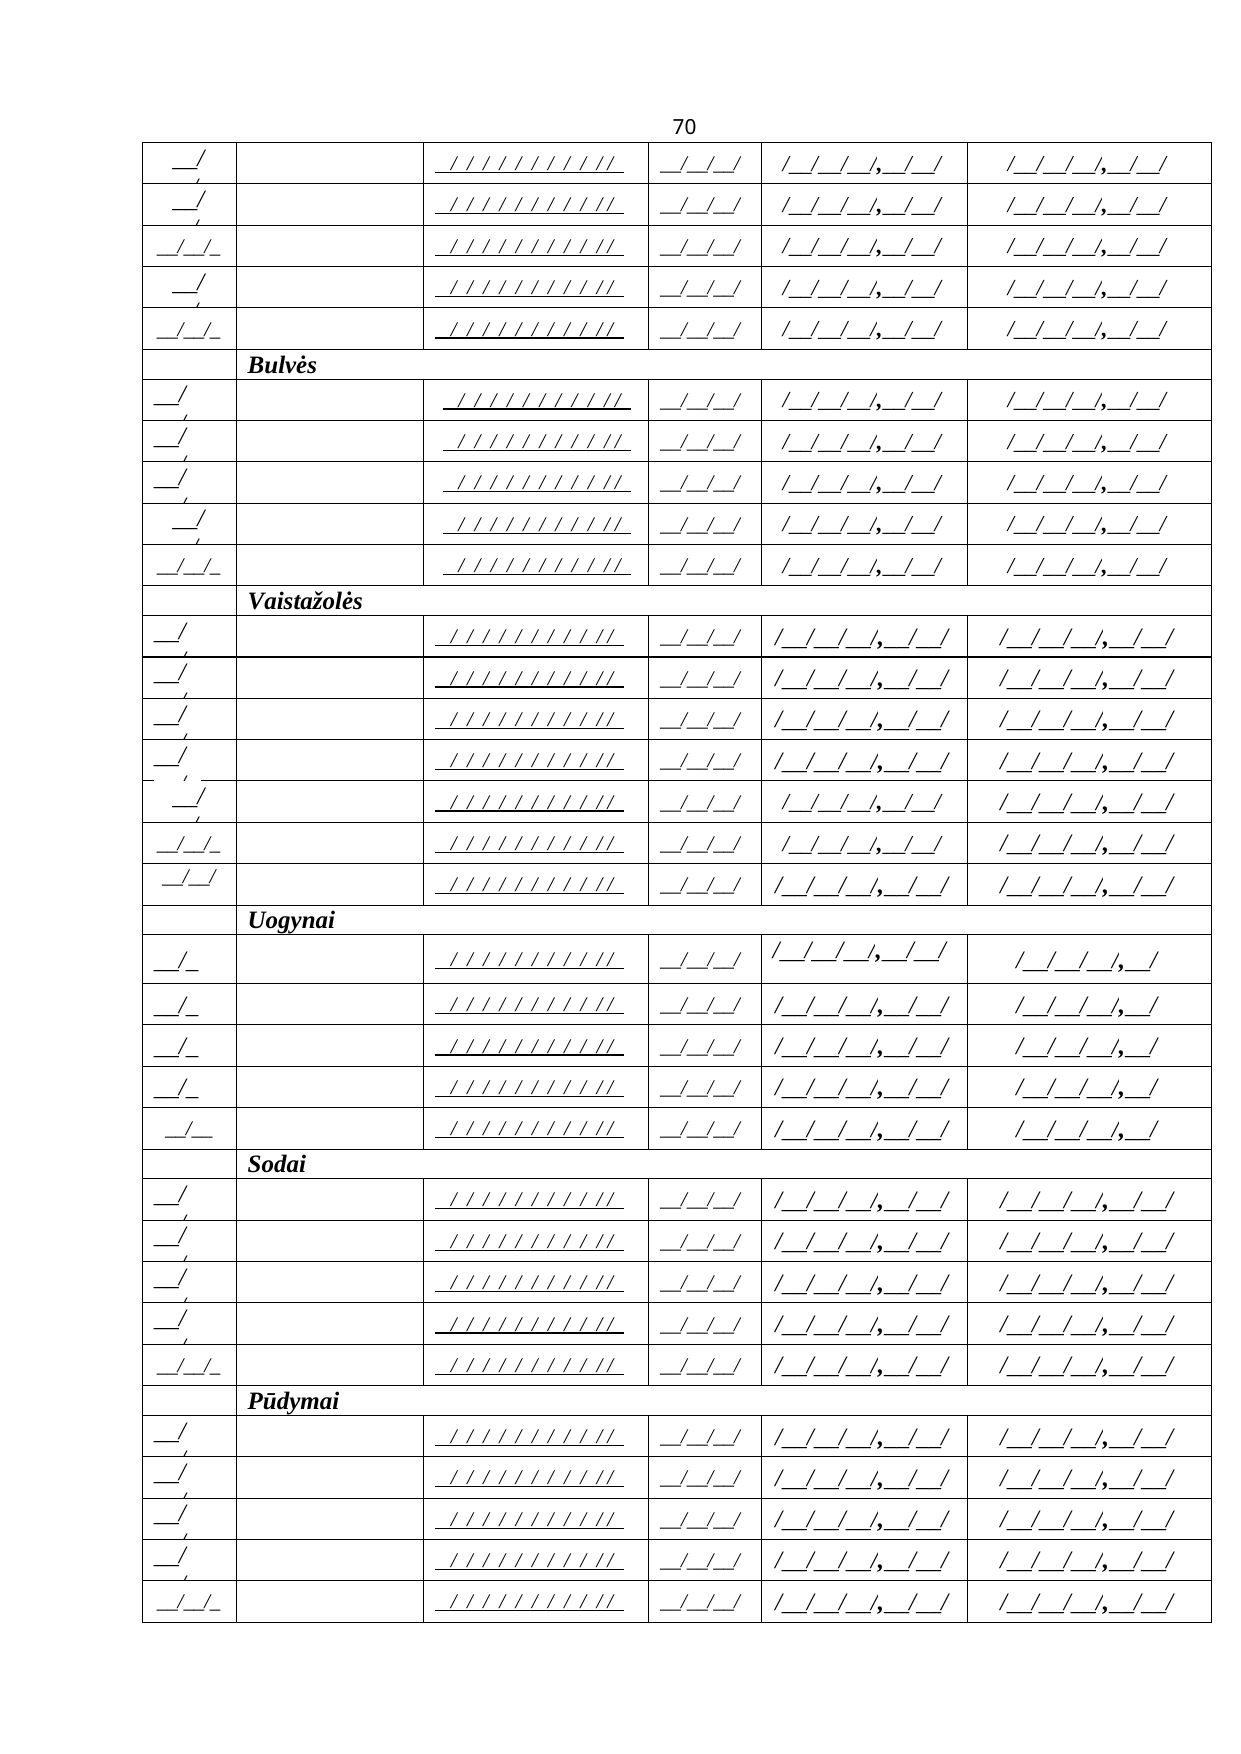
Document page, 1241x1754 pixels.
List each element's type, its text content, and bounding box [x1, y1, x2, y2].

table_cell /__/__/__/,__/__/ [968, 699, 1211, 739]
table_cell /__/__/__/,__/__/ [762, 935, 967, 983]
table_cell / / / / / / / / / / / [424, 504, 648, 544]
table_cell __/__/__/ [649, 1345, 761, 1385]
table_cell / / / / / / / / / / / [424, 1067, 648, 1107]
table_cell __/__/__/ [649, 1262, 761, 1302]
table_cell [237, 1416, 423, 1456]
table_cell / / / / / / / / / / / [424, 1303, 648, 1344]
table_cell /__/__/__/,__/__/ [762, 1221, 967, 1261]
table_cell / / / / / / / / / / / [424, 658, 648, 698]
table_cell __/__/_ [143, 1581, 236, 1622]
table_cell __/__/__/ [649, 823, 761, 863]
table_cell [237, 545, 423, 585]
table_cell /__/__/__/,__/__/ [762, 1262, 967, 1302]
table_cell /__/__/__/,__/__/ [762, 143, 967, 183]
table_cell Uogynai [237, 906, 1211, 934]
table_cell [237, 1499, 423, 1539]
table_cell /__/__/__/,__/__/ [762, 1345, 967, 1385]
table_cell __/__/_ [143, 184, 236, 224]
table_cell __/__/_ [143, 380, 236, 420]
table_cell [237, 1345, 423, 1385]
table_cell /__/__/__/,__/__/ [762, 184, 967, 224]
table_cell / / / / / / / / / / / [424, 935, 648, 983]
table_cell __/__/__/ [649, 864, 761, 904]
table_cell /__/__/__/,__/__/ [968, 1221, 1211, 1261]
table_cell /__/__/__/,__/ [968, 1025, 1211, 1066]
table_cell / / / / / / / / / / / [424, 1221, 648, 1261]
table_cell __/__/__/ [649, 1499, 761, 1539]
table_cell / / / / / / / / / / / [424, 380, 648, 420]
table_cell /__/__/__/,__/ [968, 984, 1211, 1024]
table_cell /__/__/__/,__/__/ [762, 1499, 967, 1539]
table_cell __/__/_ [143, 699, 236, 739]
table_cell / / / / / / / / / / / [424, 823, 648, 863]
table_cell __/__/_ [143, 545, 236, 585]
table_cell __/__/_ [143, 1540, 236, 1580]
table_cell / / / / / / / / / / / [424, 462, 648, 502]
table_cell [237, 1108, 423, 1148]
table_cell __/__/__/ [649, 380, 761, 420]
table_cell /__/__/__/,__/__/ [968, 462, 1211, 502]
table_cell __/__/__/ [649, 1067, 761, 1107]
table_cell / / / / / / / / / / / [424, 616, 648, 656]
table_cell / / / / / / / / / / / [424, 1499, 648, 1539]
table_cell [237, 1221, 423, 1261]
table_cell __/__/__/ [649, 740, 761, 780]
table_cell /__/__/__/,__/__/ [968, 781, 1211, 822]
table_cell /__/__/__/,__/__/ [762, 616, 967, 656]
table_cell /__/__/__/,__/__/ [762, 1025, 967, 1066]
table_cell /__/__/__/,__/__/ [968, 1416, 1211, 1456]
table_cell /__/__/__/,__/__/ [762, 462, 967, 502]
table_cell /__/__/__/,__/ [968, 1067, 1211, 1107]
table_cell [237, 1262, 423, 1302]
table_cell __/__/__/ [649, 184, 761, 224]
table_cell /__/__/__/,__/__/ [762, 740, 967, 780]
table_cell __/__/__/ [649, 267, 761, 307]
table_cell /__/__/__/,__/__/ [762, 226, 967, 266]
table_cell [237, 1025, 423, 1066]
table_cell /__/__/__/,__/__/ [762, 658, 967, 698]
table_cell [143, 1386, 236, 1415]
table_cell __/__/__/ [649, 1581, 761, 1622]
table_cell __/__/__/ [649, 421, 761, 461]
table_cell [237, 658, 423, 698]
table_cell __/__/_ [143, 740, 236, 780]
table_cell [237, 421, 423, 461]
table_cell /__/__/__/,__/__/ [968, 504, 1211, 544]
table_cell __/__/_ [143, 308, 236, 349]
table_cell /__/__/__/,__/__/ [762, 823, 967, 863]
table_cell Bulvės [237, 350, 1211, 378]
table_cell __/__/__/ [649, 1221, 761, 1261]
table_cell [237, 1179, 423, 1219]
table_cell /__/__/__/,__/__/ [762, 1457, 967, 1497]
table_cell __/_ [143, 1025, 236, 1066]
table_cell __/__/__/ [649, 308, 761, 349]
table_cell __/__/__/ [649, 1025, 761, 1066]
table_cell / / / / / / / / / / / [424, 1540, 648, 1580]
table_cell Vaistažolės [237, 586, 1211, 615]
table_cell [237, 504, 423, 544]
table_cell [237, 143, 423, 183]
table_cell / / / / / / / / / / / [424, 699, 648, 739]
table_cell /__/__/__/,__/__/ [762, 380, 967, 420]
table_cell / / / / / / / / / / / [424, 267, 648, 307]
table_cell /__/__/__/,__/__/ [968, 545, 1211, 585]
table_cell __/_ [143, 1067, 236, 1107]
table_cell /__/__/__/,__/__/ [968, 1303, 1211, 1344]
table_cell /__/__/__/,__/__/ [968, 380, 1211, 420]
table_cell / / / / / / / / / / / [424, 740, 648, 780]
table_cell [237, 740, 423, 780]
table_cell __/__/_ [143, 1221, 236, 1261]
table_cell __/__/_ [143, 1303, 236, 1344]
table_cell /__/__/__/,__/__/ [762, 545, 967, 585]
table_cell /__/__/__/,__/__/ [762, 984, 967, 1024]
table_cell / / / / / / / / / / / [424, 1179, 648, 1219]
table_cell / / / / / / / / / / / [424, 226, 648, 266]
table_cell [237, 864, 423, 904]
table_cell /__/__/__/,__/__/ [762, 308, 967, 349]
table_cell __/__/_ [143, 462, 236, 502]
table_cell /__/__/__/,__/ [968, 1108, 1211, 1148]
table_cell __/__/__/ [649, 781, 761, 822]
table_cell /__/__/__/,__/__/ [968, 421, 1211, 461]
table_cell __/__/_ [143, 823, 236, 863]
table_cell /__/__/__/,__/__/ [968, 658, 1211, 698]
table_cell /__/__/__/,__/__/ [968, 823, 1211, 863]
table_cell Sodai [237, 1150, 1211, 1178]
table_cell [237, 935, 423, 983]
table_cell __/__/__/ [649, 143, 761, 183]
table_cell /__/__/__/,__/__/ [968, 1345, 1211, 1385]
table_cell / / / / / / / / / / / [424, 143, 648, 183]
table_cell __/__/_ [143, 504, 236, 544]
table_cell / / / / / / / / / / / [424, 1262, 648, 1302]
table_cell __/__/__ [143, 864, 236, 904]
table_cell / / / / / / / / / / / [424, 421, 648, 461]
table_cell / / / / / / / / / / / [424, 1025, 648, 1066]
table_cell __/__/__/ [649, 1457, 761, 1497]
table_cell /__/__/__/,__/__/ [968, 1457, 1211, 1497]
table_cell __/__/_ [143, 226, 236, 266]
table_cell /__/__/__/,__/__/ [968, 1179, 1211, 1219]
table_cell [237, 984, 423, 1024]
table_cell /__/__/__/,__/__/ [762, 267, 967, 307]
table_cell / / / / / / / / / / / [424, 864, 648, 904]
table_cell [237, 226, 423, 266]
table_cell /__/__/__/,__/__/ [968, 1540, 1211, 1580]
table_cell __/__/__/ [649, 616, 761, 656]
table_cell / / / / / / / / / / / [424, 308, 648, 349]
table_cell [237, 699, 423, 739]
table_cell /__/__/__/,__/__/ [968, 226, 1211, 266]
table_cell / / / / / / / / / / / [424, 1581, 648, 1622]
table_cell __/__/__/ [649, 699, 761, 739]
table_cell / / / / / / / / / / / [424, 1345, 648, 1385]
table_cell __/__/_ [143, 1416, 236, 1456]
table_cell __/__/_ [143, 1345, 236, 1385]
table_cell __/__/__/ [649, 504, 761, 544]
table_cell __/__/_ [143, 658, 236, 698]
table_cell /__/__/__/,__/__/ [968, 184, 1211, 224]
table_cell /__/__/__/,__/__/ [968, 864, 1211, 904]
table_cell /__/__/__/,__/__/ [968, 143, 1211, 183]
table_cell [237, 380, 423, 420]
table_cell [237, 308, 423, 349]
table_cell [143, 350, 236, 378]
table_cell [237, 781, 423, 822]
table_cell /__/__/__/,__/__/ [762, 1108, 967, 1148]
table_cell __/_ [143, 935, 236, 983]
table_cell /__/__/__/,__/__/ [968, 1581, 1211, 1622]
table_cell / / / / / / / / / / / [424, 1457, 648, 1497]
table_cell [237, 1457, 423, 1497]
table_cell /__/__/__/,__/__/ [762, 1416, 967, 1456]
table_cell /__/__/__/,__/__/ [762, 699, 967, 739]
table_cell __/__/__/ [649, 1416, 761, 1456]
table_cell __/__/__/ [649, 462, 761, 502]
table_cell __/__/_ [143, 1457, 236, 1497]
table_cell /__/__/__/,__/__/ [762, 421, 967, 461]
table_cell / / / / / / / / / / / [424, 1416, 648, 1456]
table_cell __/__/_ [143, 1499, 236, 1539]
table_cell __/__/__/ [649, 1540, 761, 1580]
table_cell [143, 906, 236, 934]
table_cell Pūdymai [237, 1386, 1211, 1415]
table_cell / / / / / / / / / / / [424, 984, 648, 1024]
table_cell /__/__/__/,__/__/ [968, 1262, 1211, 1302]
table_cell /__/__/__/,__/__/ [968, 308, 1211, 349]
table_cell __/__/__/ [649, 1108, 761, 1148]
table_cell __/__/__/ [649, 1179, 761, 1219]
table_cell [237, 462, 423, 502]
table_cell /__/__/__/,__/ [968, 935, 1211, 983]
table_cell / / / / / / / / / / / [424, 545, 648, 585]
table_cell __/__/__/ [649, 1303, 761, 1344]
table_cell __/__/__/ [649, 935, 761, 983]
table_cell __/__/_ [143, 781, 236, 822]
table_cell /__/__/__/,__/__/ [762, 504, 967, 544]
table_cell [237, 1540, 423, 1580]
table_cell __/__/__/ [649, 545, 761, 585]
table_cell __/_ [143, 984, 236, 1024]
table_cell [237, 616, 423, 656]
table_cell / / / / / / / / / / / [424, 1108, 648, 1148]
table_cell / / / / / / / / / / / [424, 781, 648, 822]
table_cell [237, 823, 423, 863]
table_cell [237, 267, 423, 307]
table_cell /__/__/__/,__/__/ [762, 781, 967, 822]
table_cell [143, 586, 236, 615]
table_cell __/__/_ [143, 616, 236, 656]
table_cell /__/__/__/,__/__/ [762, 1540, 967, 1580]
table_cell __/__/_ [143, 1262, 236, 1302]
table_cell /__/__/__/,__/__/ [968, 740, 1211, 780]
table_cell [237, 1067, 423, 1107]
table_cell [237, 184, 423, 224]
table_cell __/__/__/ [649, 226, 761, 266]
table_cell [237, 1581, 423, 1622]
table_cell /__/__/__/,__/__/ [762, 1179, 967, 1219]
table_cell __/__/__/ [649, 658, 761, 698]
table_cell /__/__/__/,__/__/ [968, 267, 1211, 307]
table_cell [237, 1303, 423, 1344]
table_cell [143, 1150, 236, 1178]
table_cell / / / / / / / / / / / [424, 184, 648, 224]
table_cell /__/__/__/,__/__/ [762, 1067, 967, 1107]
table_cell /__/__/__/,__/__/ [762, 864, 967, 904]
table_cell __/__/_ [143, 267, 236, 307]
table_cell __/__ [143, 1108, 236, 1148]
table_cell /__/__/__/,__/__/ [762, 1303, 967, 1344]
table_cell /__/__/__/,__/__/ [968, 616, 1211, 656]
table_cell __/__/_ [143, 143, 236, 183]
table_cell __/__/__/ [649, 984, 761, 1024]
table_cell /__/__/__/,__/__/ [968, 1499, 1211, 1539]
table_cell __/__/_ [143, 421, 236, 461]
table_cell __/__/_ [143, 1179, 236, 1219]
table_cell /__/__/__/,__/__/ [762, 1581, 967, 1622]
